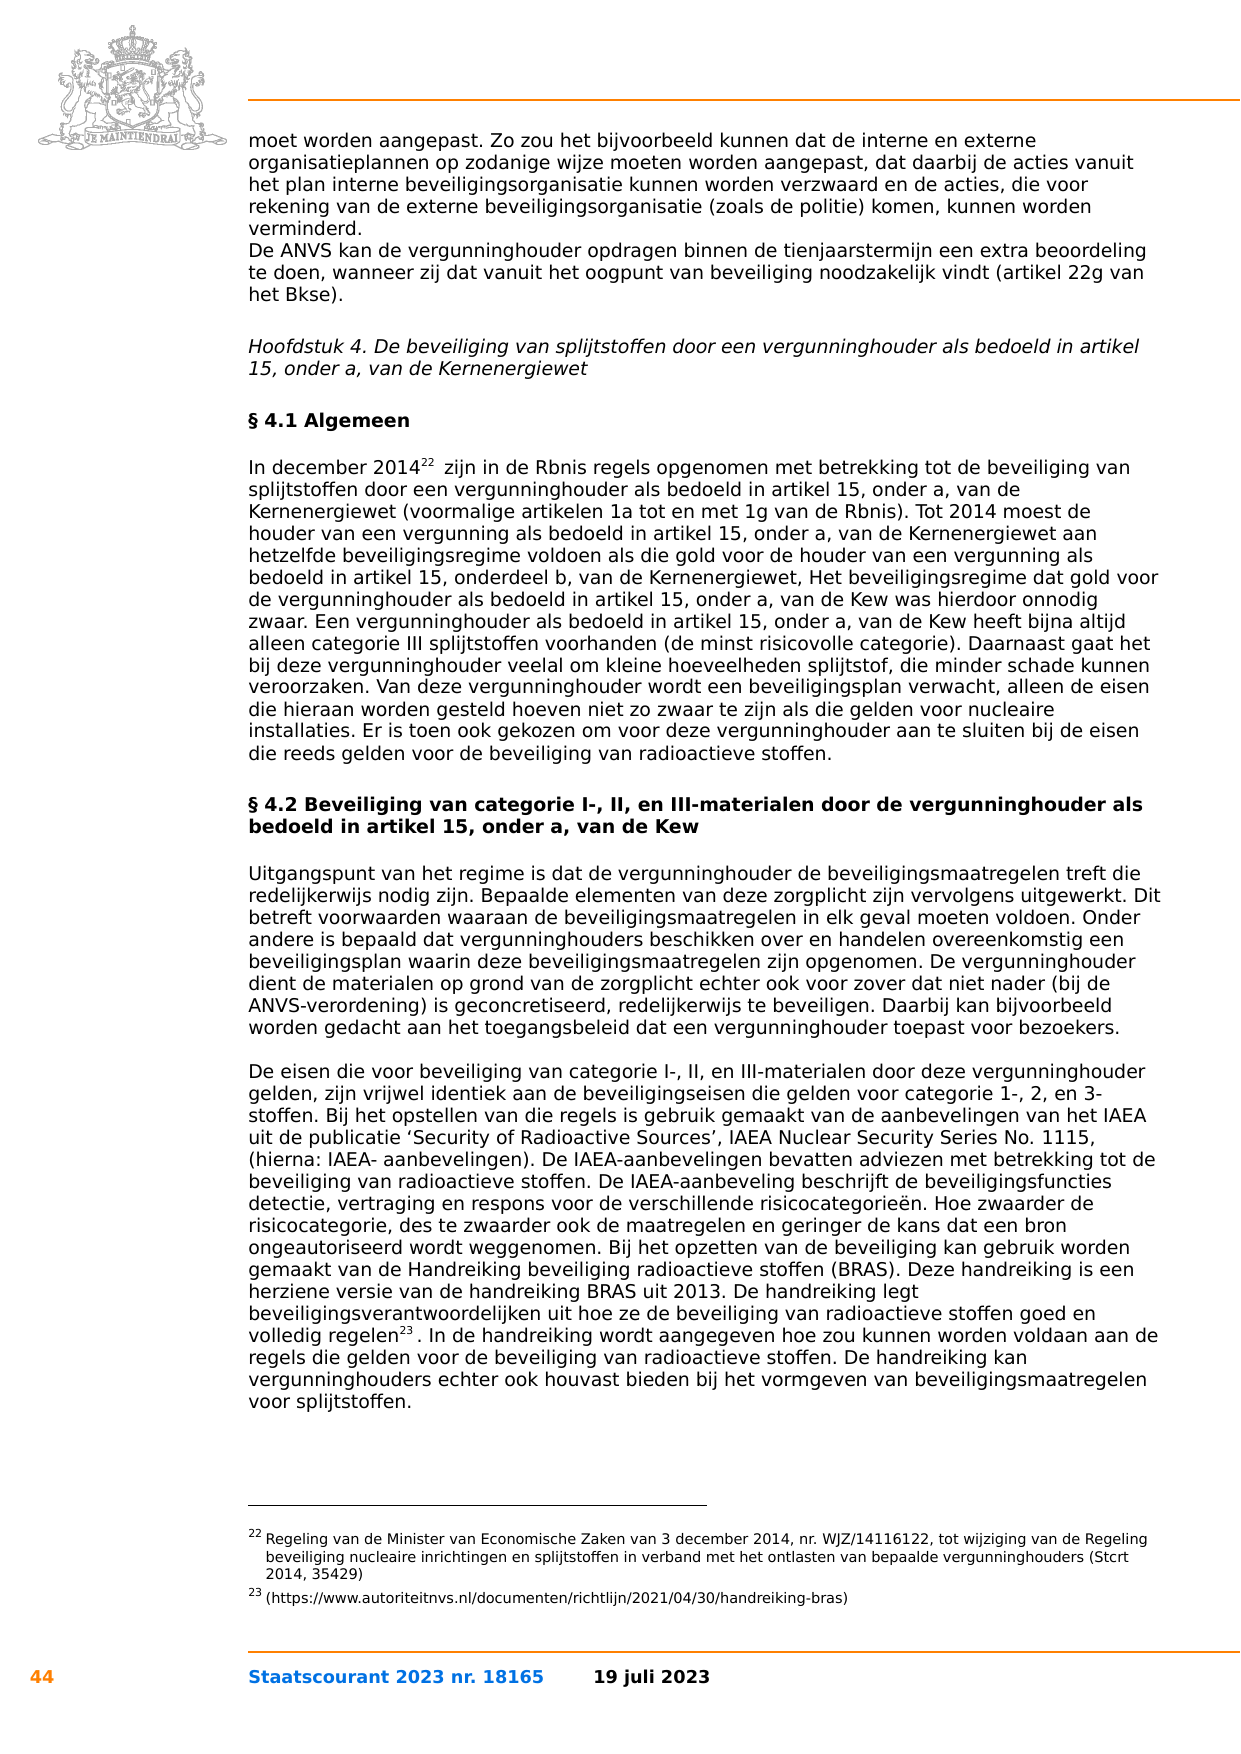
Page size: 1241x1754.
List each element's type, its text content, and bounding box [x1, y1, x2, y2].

subtitle Hoofdstuk 4. De beveiliging van splijtstoffen door een vergunninghouder als bedoeld in artikel 15, onder a, van de Kernenergiewet [248, 336, 1163, 380]
text Regeling van de Minister van Economische Zaken van 3 december 2014, nr. WJZ/14116122, tot wijziging van de Regeling beveiliging nucleaire inrichtingen en splijtstoffen in verband met het ontlasten van bepaalde vergunninghouders (Stcrt 2014, 35429) [248, 1527, 1163, 1583]
picture [38, 25, 227, 150]
text In december 2014 zijn in de Rbnis regels opgenomen met betrekking tot de beveiliging van splijtstoffen door een vergunninghouder als bedoeld in artikel 15, onder a, van de Kernenergiewet (voormalige artikelen 1a tot en met 1g van de Rbnis). Tot 2014 moest de houder van een vergunning als bedoeld in artikel 15, onder a, van de Kernenergiewet aan hetzelfde beveiligingsregime voldoen als die gold voor de houder van een vergunning als bedoeld in artikel 15, onderdeel b, van de Kernenergiewet, Het beveiligingsregime dat gold voor de vergunninghouder als bedoeld in artikel 15, onder a, van de Kew was hierdoor onnodig zwaar. Een vergunninghouder als bedoeld in artikel 15, onder a, van de Kew heeft bijna altijd alleen categorie III splijtstoffen voorhanden (de minst risicovolle categorie). Daarnaast gaat het bij deze vergunninghouder veelal om kleine hoeveelheden splijtstof, die minder schade kunnen veroorzaken. Van deze vergunninghouder wordt een beveiligingsplan verwacht, alleen de eisen die hieraan worden gesteld hoeven niet zo zwaar te zijn als die gelden voor nucleaire installaties. Er is toen ook gekozen om voor deze vergunninghouder aan te sluiten bij de eisen die reeds gelden voor de beveiliging van radioactieve stoffen. [248, 457, 1163, 764]
text moet worden aangepast. Zo zou het bijvoorbeeld kunnen dat de interne en externe organisatieplannen op zodanige wijze moeten worden aangepast, dat daarbij de acties vanuit het plan interne beveiligingsorganisatie kunnen worden verzwaard en de acties, die voor rekening van de externe beveiligingsorganisatie (zoals de politie) komen, kunnen worden verminderd. [248, 130, 1163, 240]
text De eisen die voor beveiliging van categorie I-, II, en III-materialen door deze vergunninghouder gelden, zijn vrijwel identiek aan de beveiligingseisen die gelden voor categorie 1-, 2, en 3-stoffen. Bij het opstellen van die regels is gebruik gemaakt van de aanbevelingen van het IAEA uit de publicatie ‘Security of Radioactive Sources’, IAEA Nuclear Security Series No. 1115, (hierna: IAEA- aanbevelingen). De IAEA-aanbevelingen bevatten adviezen met betrekking tot de beveiliging van radioactieve stoffen. De IAEA-aanbeveling beschrijft de beveiligingsfuncties detectie, vertraging en respons voor de verschillende risicocategorieën. Hoe zwaarder de risicocategorie, des te zwaarder ook de maatregelen en geringer de kans dat een bron ongeautoriseerd wordt weggenomen. Bij het opzetten van de beveiliging kan gebruik worden gemaakt van de Handreiking beveiliging radioactieve stoffen (BRAS). Deze handreiking is een herziene versie van de handreiking BRAS uit 2013. De handreiking legt beveiligingsverantwoordelijken uit hoe ze de beveiliging van radioactieve stoffen goed en volledig regelen. In de handreiking wordt aangegeven hoe zou kunnen worden voldaan aan de regels die gelden voor de beveiliging van radioactieve stoffen. De handreiking kan vergunninghouders echter ook houvast bieden bij het vormgeven van beveiligingsmaatregelen voor splijtstoffen. [248, 1061, 1163, 1413]
subtitle § 4.1 Algemeen [248, 410, 1163, 432]
text De ANVS kan de vergunninghouder opdragen binnen de tienjaarstermijn een extra beoordeling te doen, wanneer zij dat vanuit het oogpunt van beveiliging noodzakelijk vindt (artikel 22g van het Bkse). [248, 240, 1163, 306]
subtitle § 4.2 Beveiliging van categorie I-, II, en III-materialen door de vergunninghouder als bedoeld in artikel 15, onder a, van de Kew [248, 794, 1163, 838]
text Uitgangspunt van het regime is dat de vergunninghouder de beveiligingsmaatregelen treft die redelijkerwijs nodig zijn. Bepaalde elementen van deze zorgplicht zijn vervolgens uitgewerkt. Dit betreft voorwaarden waaraan de beveiligingsmaatregelen in elk geval moeten voldoen. Onder andere is bepaald dat vergunninghouders beschikken over en handelen overeenkomstig een beveiligingsplan waarin deze beveiligingsmaatregelen zijn opgenomen. De vergunninghouder dient de materialen op grond van de zorgplicht echter ook voor zover dat niet nader (bij de ANVS-verordening) is geconcretiseerd, redelijkerwijs te beveiligen. Daarbij kan bijvoorbeeld worden gedacht aan het toegangsbeleid dat een vergunninghouder toepast voor bezoekers. [248, 863, 1163, 1039]
text (https://www.autoriteitnvs.nl/documenten/richtlijn/2021/04/30/handreiking-bras) [248, 1586, 1163, 1608]
